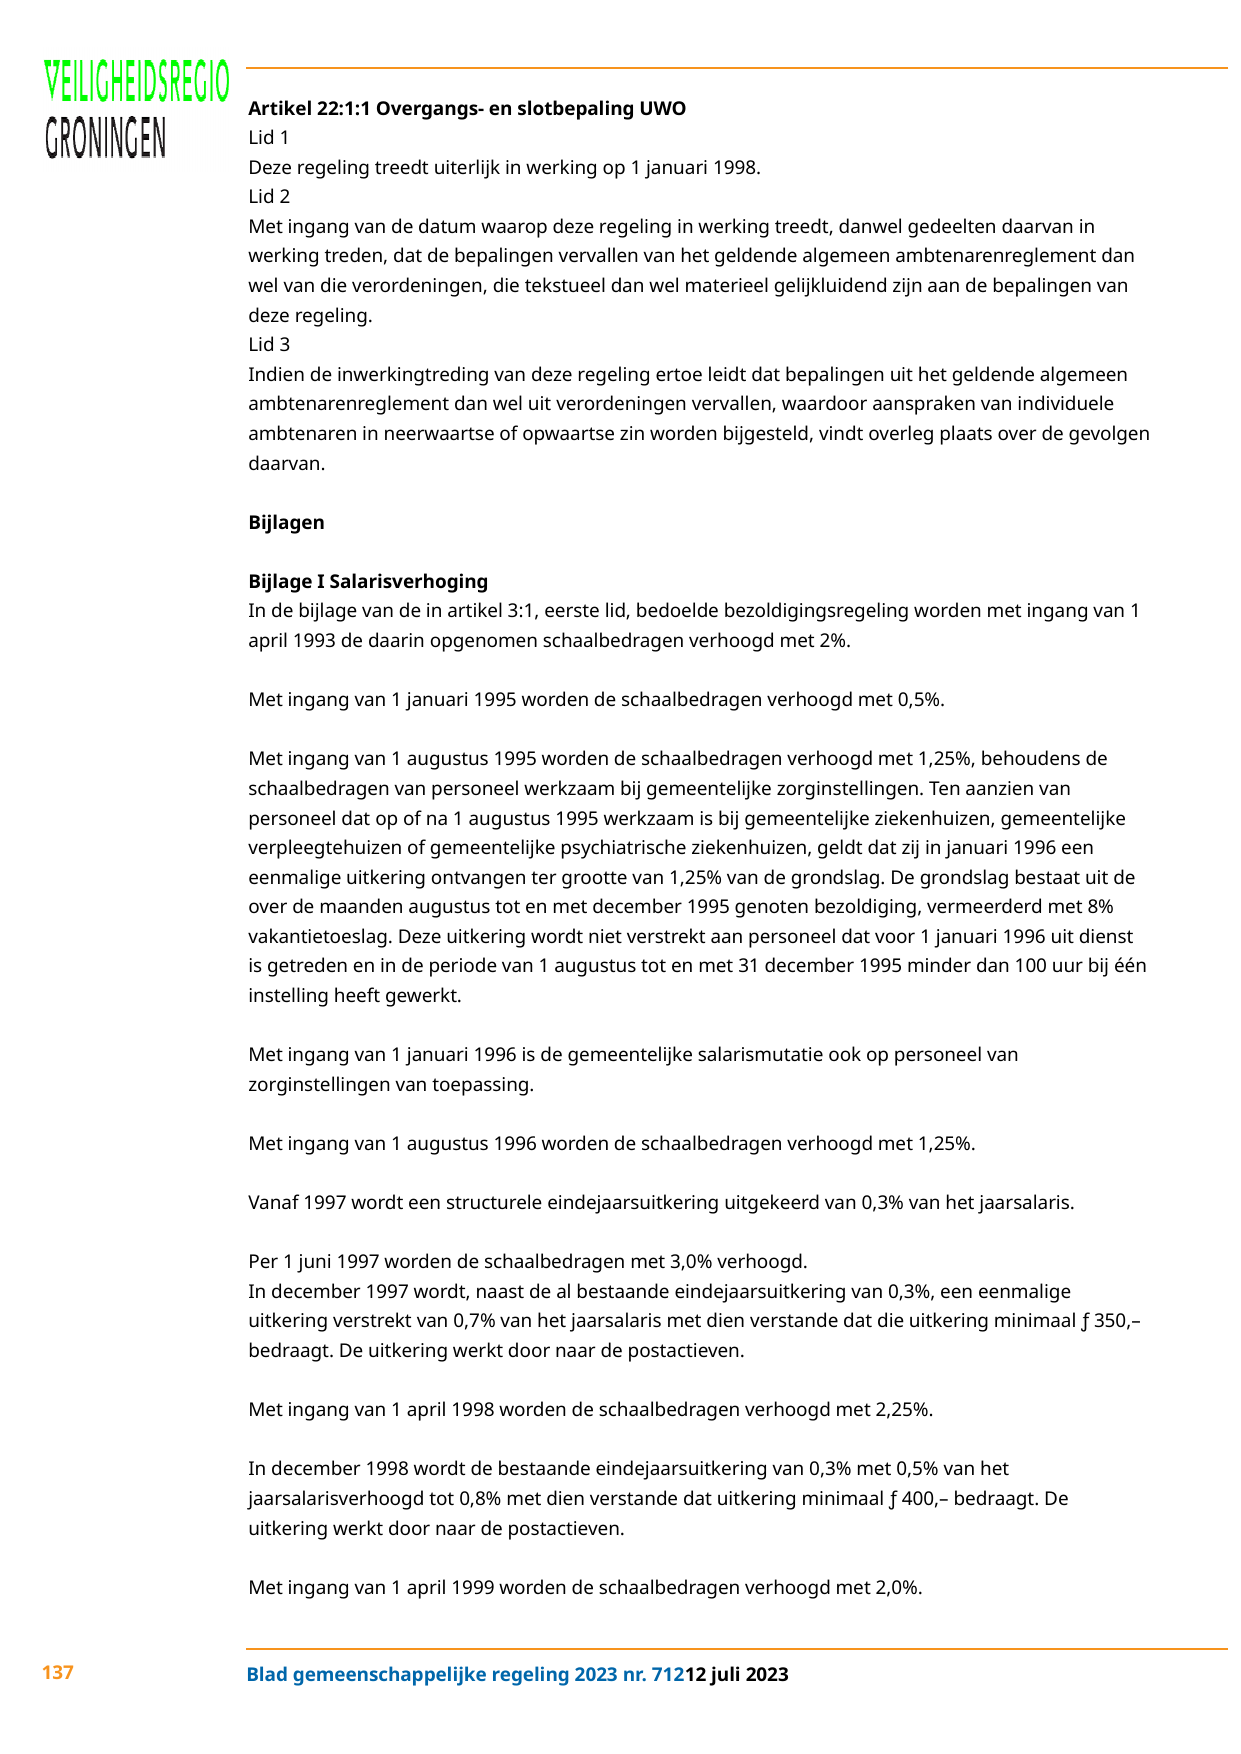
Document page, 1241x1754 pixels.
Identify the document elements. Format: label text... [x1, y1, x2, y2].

text Met ingang van 1 augustus 1996 worden de schaalbedragen verhoogd met 1,25%. [248, 1130, 1152, 1156]
text Deze regeling treedt uiterlijk in werking op 1 januari 1998. [248, 154, 1152, 180]
text Met ingang van 1 april 1998 worden de schaalbedragen verhoogd met 2,25%. [248, 1396, 1152, 1422]
text Per 1 juni 1997 worden de schaalbedragen met 3,0% verhoogd. [248, 1248, 1152, 1274]
text Vanaf 1997 wordt een structurele eindejaarsuitkering uitgekeerd van 0,3% van het jaarsalaris. [248, 1189, 1152, 1215]
text Met ingang van 1 augustus 1995 worden de schaalbedragen verhoogd met 1,25%, behoudens de schaalbedragen van personeel werkzaam bij gemeentelijke zorginstellingen. Ten aanzien van personeel dat op of na 1 augustus 1995 werkzaam is bij gemeentelijke ziekenhuizen, gemeentelijke verpleegtehuizen of gemeentelijke psychiatrische ziekenhuizen, geldt dat zij in januari 1996 een eenmalige uitkering ontvangen ter grootte van 1,25% van de grondslag. De grondslag bestaat uit de over de maanden augustus tot en met december 1995 genoten bezoldiging, vermeerderd met 8% vakantietoeslag. Deze uitkering wordt niet verstrekt aan personeel dat voor 1 januari 1996 uit dienst is getreden en in de periode van 1 augustus tot en met 31 december 1995 minder dan 100 uur bij één instelling heeft gewerkt. [248, 746, 1152, 1008]
text In december 1997 wordt, naast de al bestaande eindejaarsuitkering van 0,3%, een eenmalige uitkering verstrekt van 0,7% van het jaarsalaris met dien verstande dat die uitkering minimaal ƒ 350,– bedraagt. De uitkering werkt door naar de postactieven. [248, 1278, 1152, 1363]
text Met ingang van 1 april 1999 worden de schaalbedragen verhoogd met 2,0%. [248, 1574, 1152, 1600]
picture [41, 47, 231, 172]
text Bijlagen [248, 509, 1152, 535]
text Met ingang van de datum waarop deze regeling in werking treedt, danwel gedeelten daarvan in werking treden, dat de bepalingen vervallen van het geldende algemeen ambtenarenreglement dan wel van die verordeningen, die tekstueel dan wel materieel gelijkluidend zijn aan de bepalingen van deze regeling. [248, 213, 1152, 328]
text Lid 2 [248, 183, 1152, 209]
text Lid 1 [248, 124, 1152, 150]
text Bijlage I Salarisverhoging [248, 568, 1152, 594]
text Indien de inwerkingtreding van deze regeling ertoe leidt dat bepalingen uit het geldende algemeen ambtenarenreglement dan wel uit verordeningen vervallen, waardoor aanspraken van individuele ambtenaren in neerwaartse of opwaartse zin worden bijgesteld, vindt overleg plaats over de gevolgen daarvan. [248, 361, 1152, 476]
text Met ingang van 1 januari 1996 is de gemeentelijke salarismutatie ook op personeel van zorginstellingen van toepassing. [248, 1041, 1152, 1097]
text Met ingang van 1 januari 1995 worden de schaalbedragen verhoogd met 0,5%. [248, 686, 1152, 712]
text Artikel 22:1:1 Overgangs- en slotbepaling UWO [248, 95, 1152, 121]
text In december 1998 wordt de bestaande eindejaarsuitkering van 0,3% met 0,5% van het jaarsalarisverhoogd tot 0,8% met dien verstande dat uitkering minimaal ƒ 400,– bedraagt. De uitkering werkt door naar de postactieven. [248, 1456, 1152, 1541]
text Lid 3 [248, 331, 1152, 357]
text In de bijlage van de in artikel 3:1, eerste lid, bedoelde bezoldigingsregeling worden met ingang van 1 april 1993 de daarin opgenomen schaalbedragen verhoogd met 2%. [248, 598, 1152, 653]
